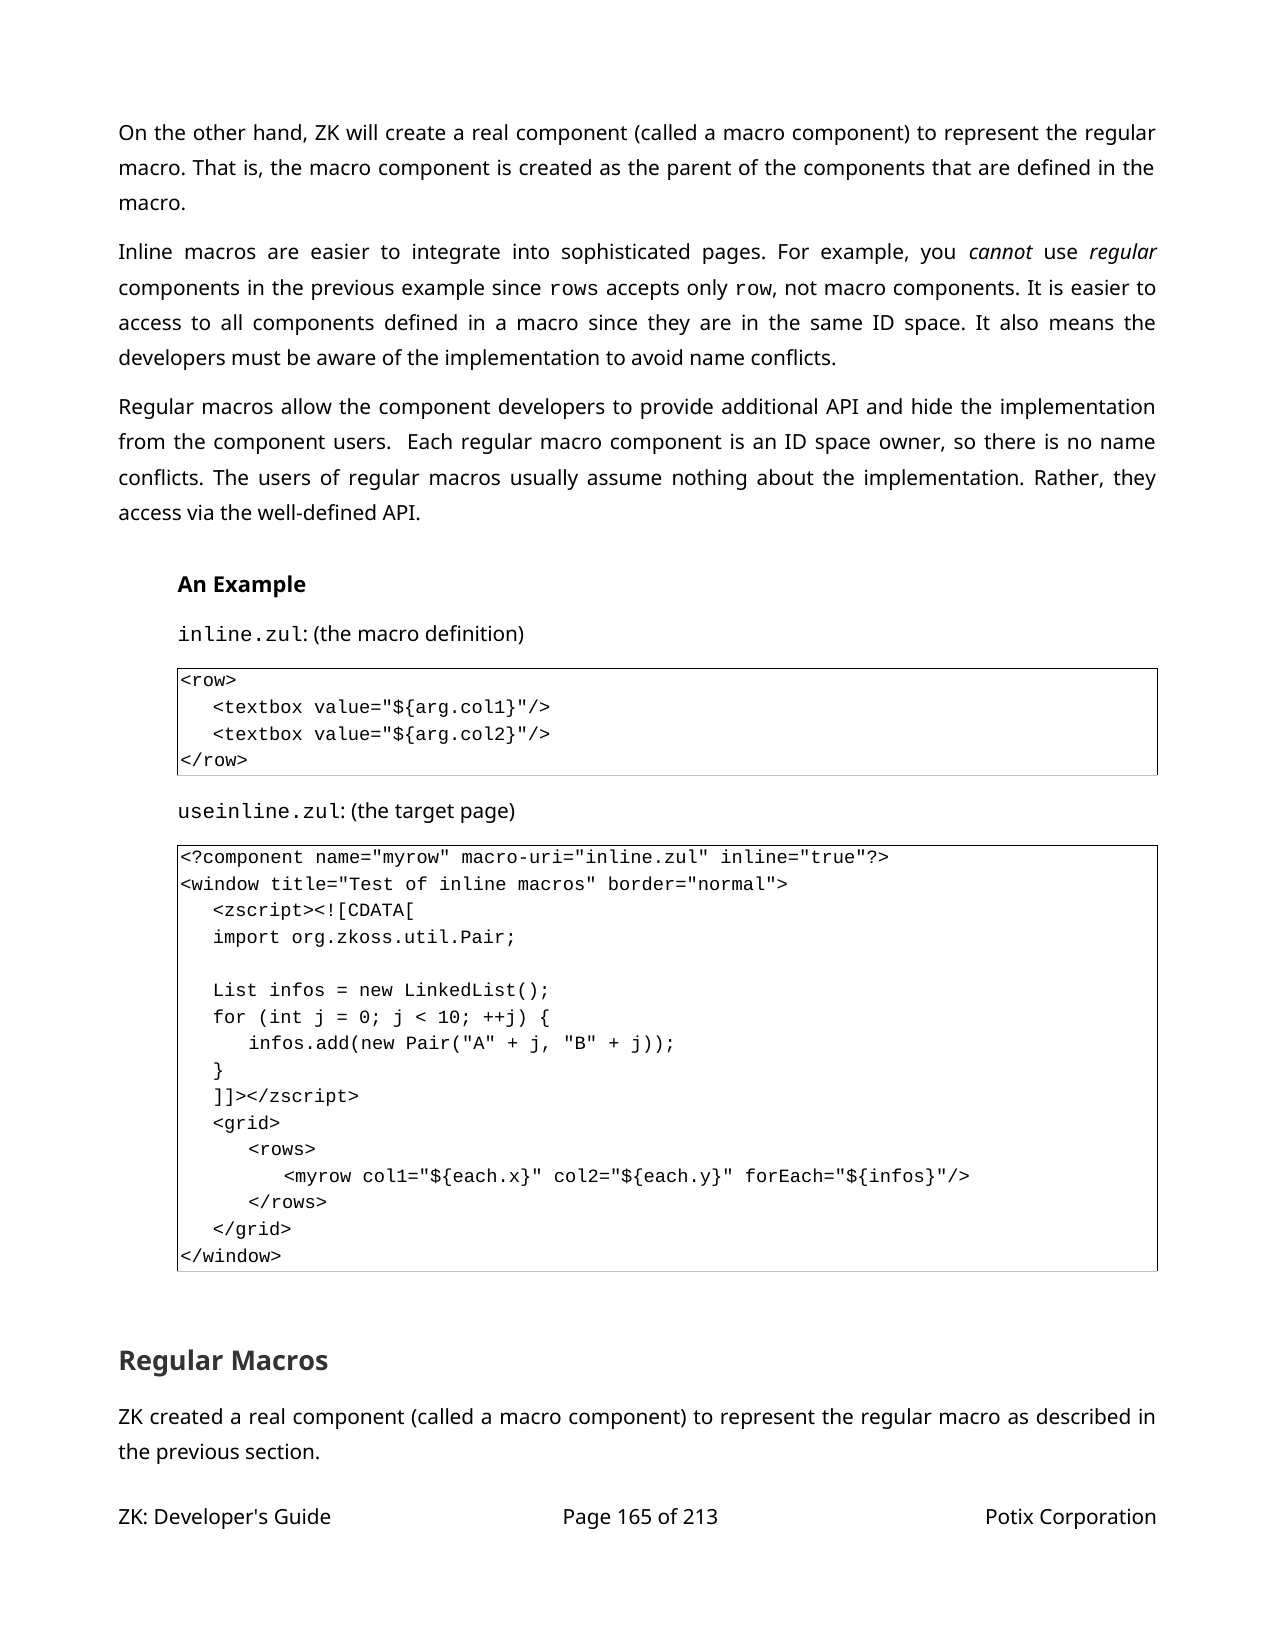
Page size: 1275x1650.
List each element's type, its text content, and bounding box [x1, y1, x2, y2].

text Regular macros allow the component developers to provide additional API and hide the implementation from the component users. Each regular macro component is an ID space owner, so there is no name conflicts. The users of regular macros usually assume nothing about the implementation. Rather, they access via the well-defined API. [118, 392, 1157, 526]
text <row> <textbox value="${arg.col1}"/> <textbox value="${arg.col2}"/> </row> [178, 669, 1157, 775]
text Inline macros are easier to integrate into sophisticated pages. For example, you cannot use regular components in the previous example since rows accepts only row, not macro components. It is easier to access to all components defined in a macro since they are in the same ID space. It also means the developers must be aware of the implementation to avoid name conflicts. [118, 237, 1157, 372]
text inline.zul: (the macro definition) [177, 619, 1157, 648]
text <?component name="myrow" macro-uri="inline.zul" inline="true"?> <window title="Test of inline macros" border="normal"> <zscript><![CDATA[ import org.zkoss.util.Pair; List infos = new LinkedList(); for (int j = 0; j < 10; ++j) { infos.add(new Pair("A" + j, "B" + j)); } ]]></zscript> <grid> <rows> <myrow col1="${each.x}" col2="${each.y}" forEach="${infos}"/> </rows> </grid> </window> [178, 846, 1157, 1271]
subtitle Regular Macros [118, 1342, 1157, 1378]
text ZK created a real component (called a macro component) to represent the regular macro as described in the previous section. [118, 1402, 1157, 1466]
text On the other hand, ZK will create a real component (called a macro component) to represent the regular macro. That is, the macro component is created as the parent of the components that are defined in the macro. [118, 118, 1157, 217]
subtitle An Example [177, 568, 1157, 598]
text useinline.zul: (the target page) [177, 796, 1157, 824]
